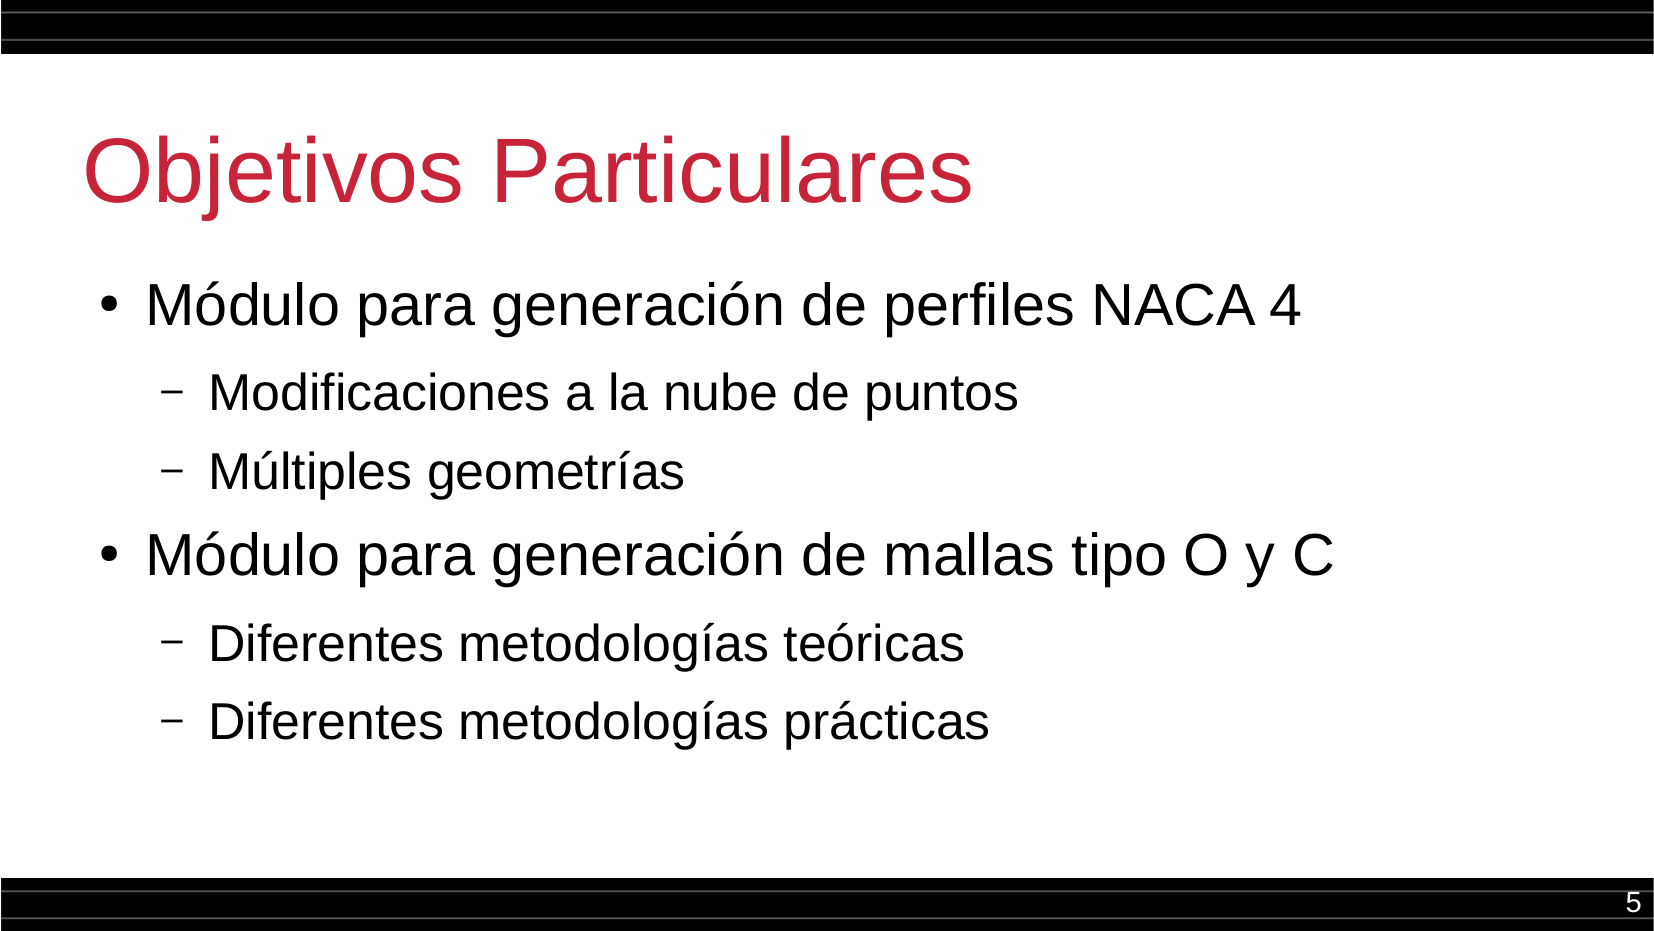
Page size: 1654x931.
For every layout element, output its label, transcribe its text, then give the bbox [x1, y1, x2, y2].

picture [1, 878, 1654, 931]
picture [1, 0, 1654, 54]
title Objetivos Particulares [82, 92, 1571, 249]
list Módulo para generación de perfiles NACA 4 Modificaciones a la nube de puntos Múltiples geometrías Módulo para generación de mallas tipo O y C Diferentes metodologías teóricas Diferentes metodologías prácticas [82, 271, 1571, 758]
